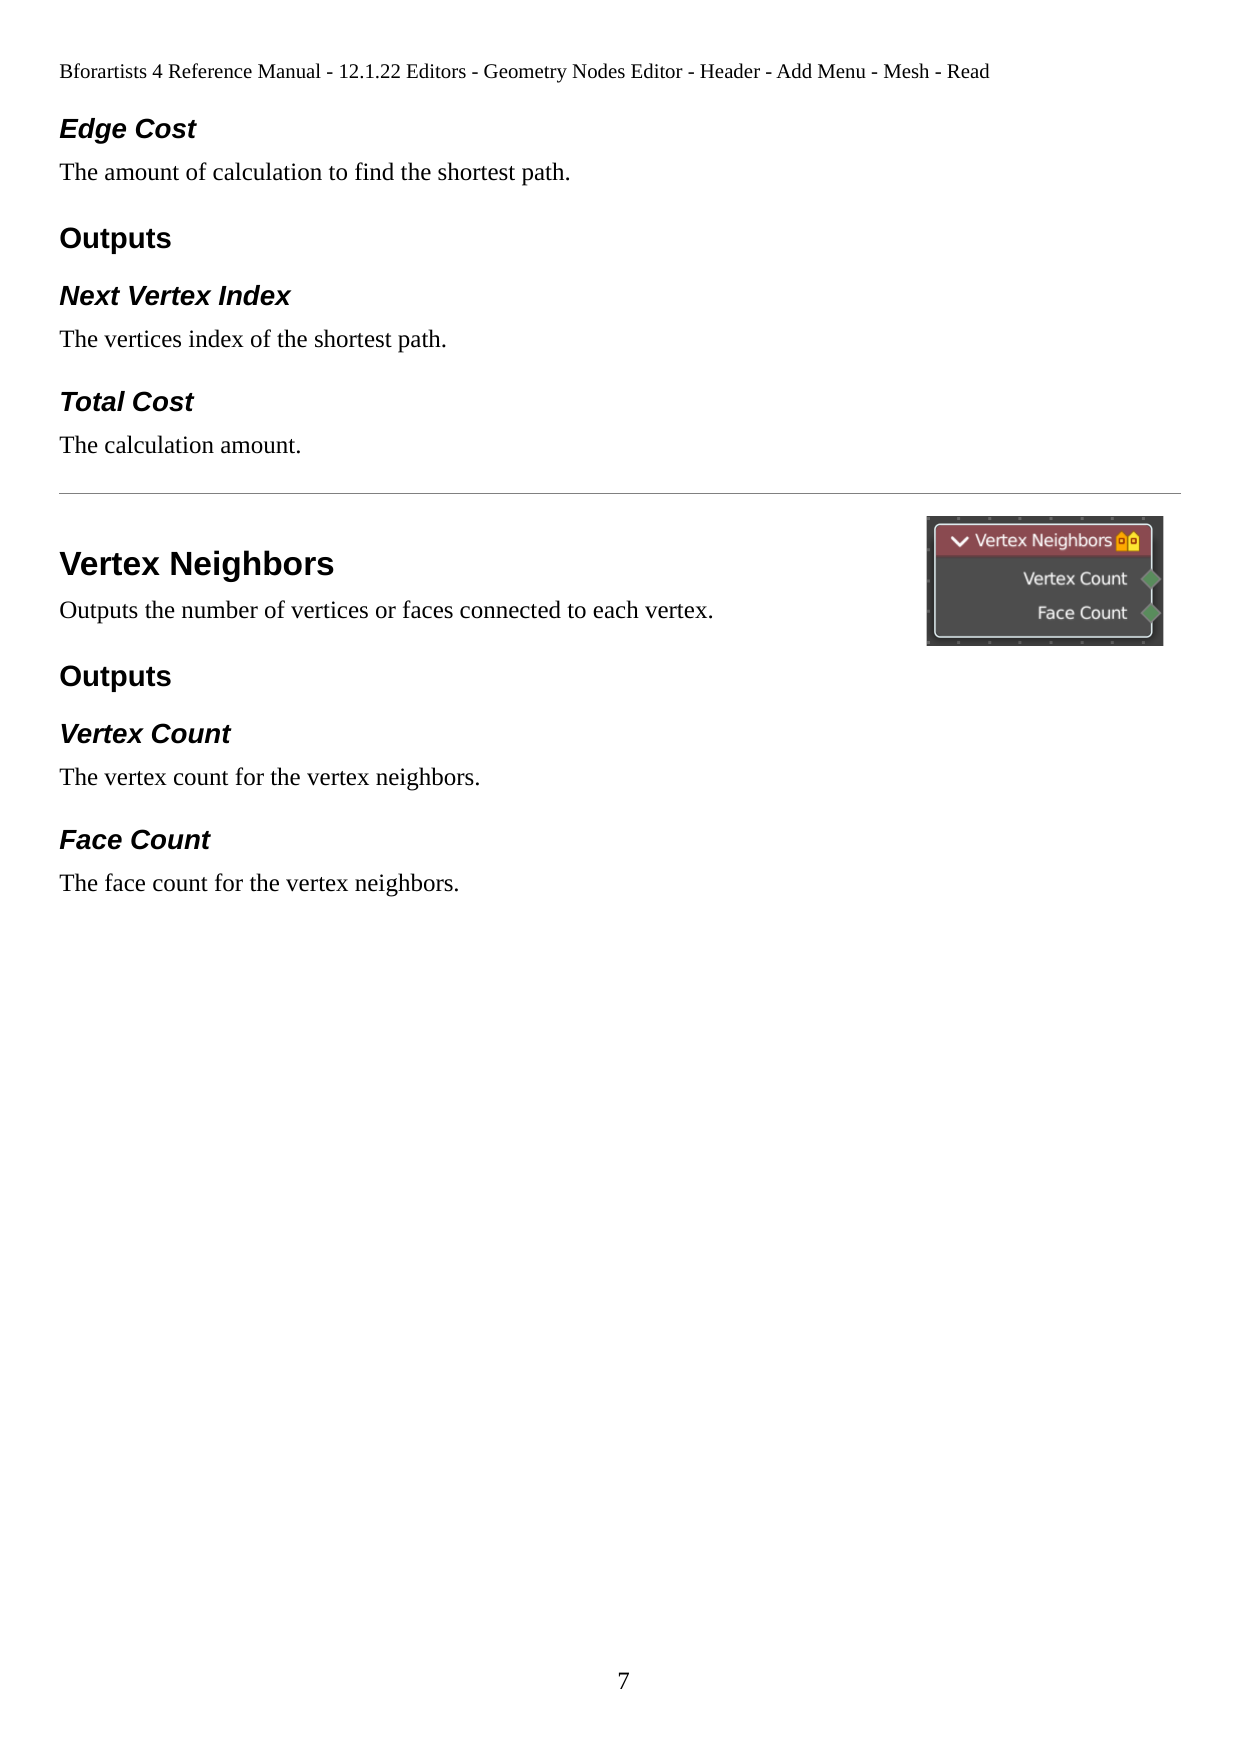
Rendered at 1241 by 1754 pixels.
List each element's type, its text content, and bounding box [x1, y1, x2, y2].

subtitle [1164, 544, 1181, 582]
subtitle Outputs [59, 658, 1181, 692]
text The vertex count for the vertex neighbors. [59, 762, 1181, 790]
text The calculation amount. [59, 430, 1181, 458]
text The face count for the vertex neighbors. [59, 868, 1181, 896]
text The vertices index of the shortest path. [59, 324, 1181, 352]
subtitle Face Count [59, 823, 1181, 855]
text The amount of calculation to find the shortest path. [59, 157, 1181, 186]
subtitle Edge Cost [59, 113, 1181, 144]
subtitle Next Vertex Index [59, 279, 1181, 311]
text Outputs the number of vertices or faces connected to each vertex. [59, 595, 926, 624]
subtitle Outputs [59, 221, 1181, 254]
subtitle Vertex Neighbors [59, 544, 926, 582]
subtitle Total Cost [59, 385, 1181, 417]
picture [926, 516, 1164, 646]
subtitle Vertex Count [59, 717, 1181, 749]
